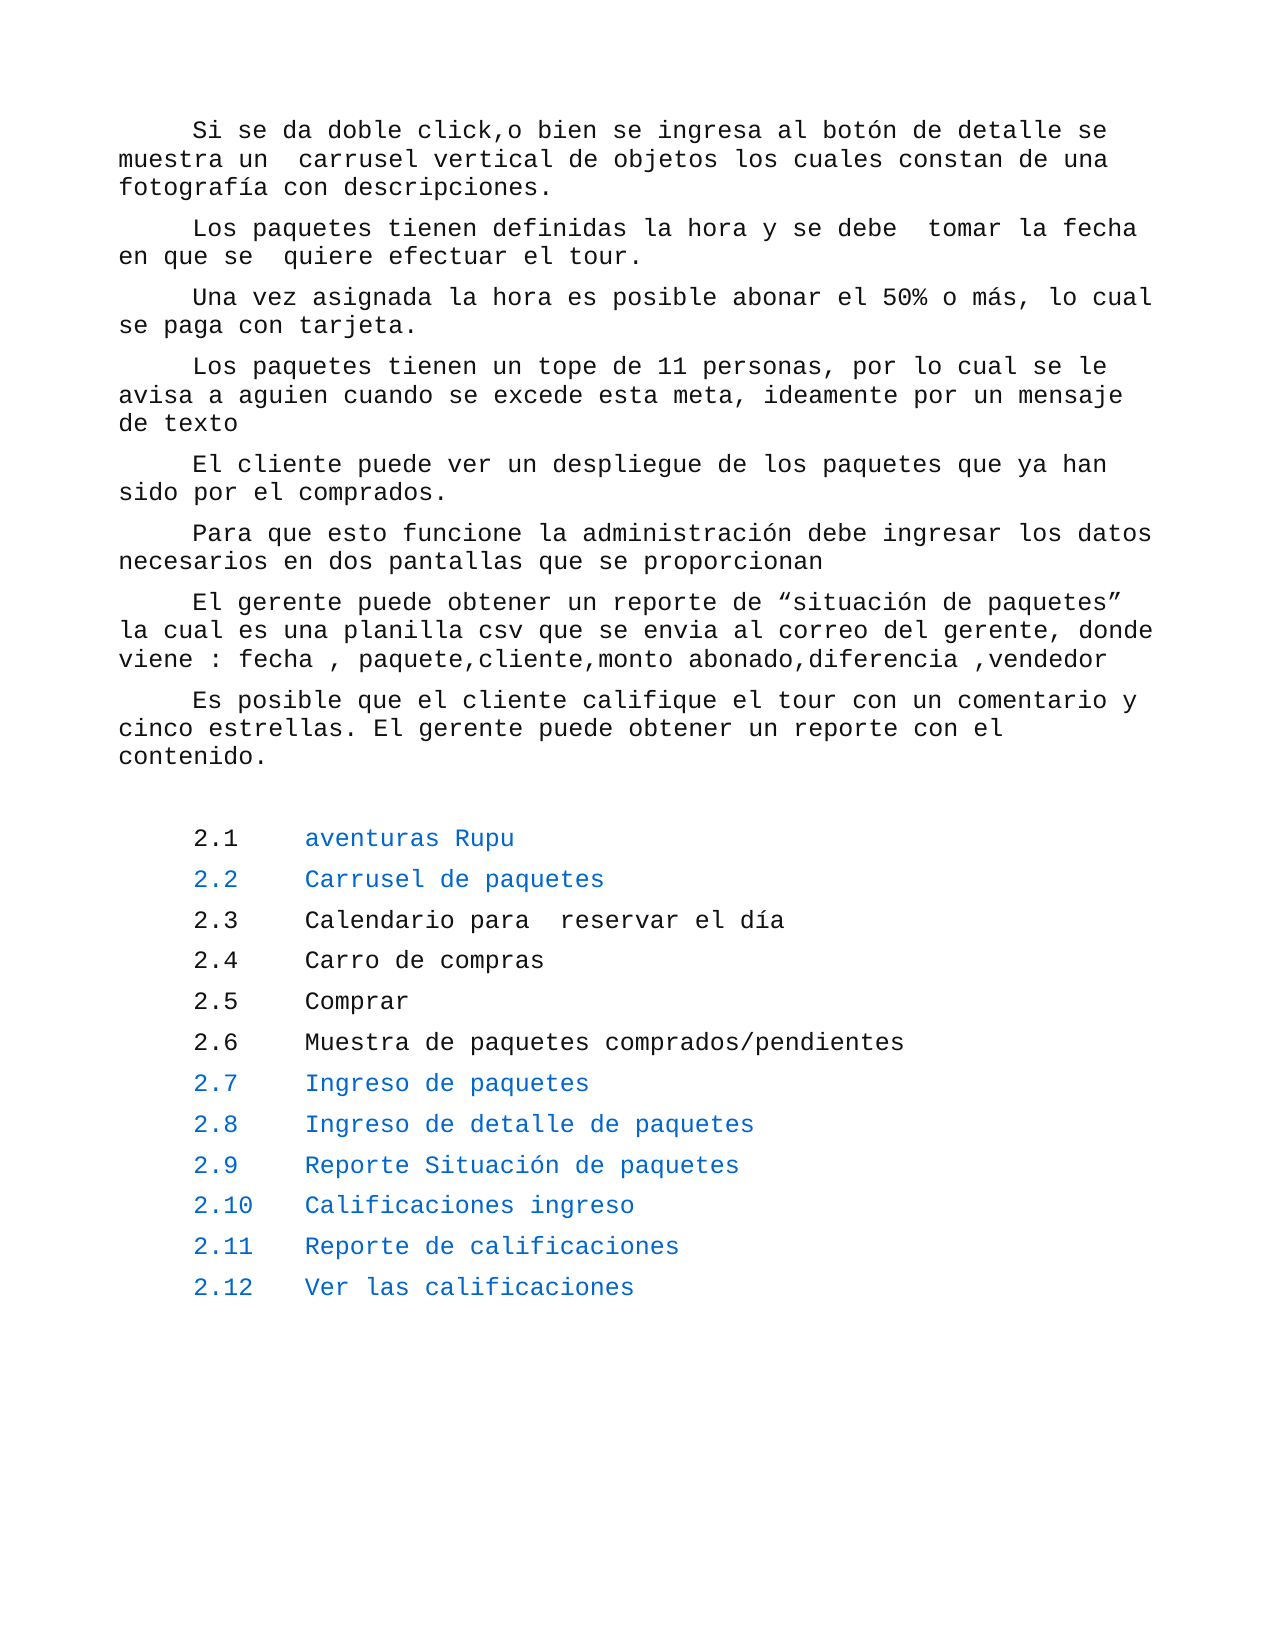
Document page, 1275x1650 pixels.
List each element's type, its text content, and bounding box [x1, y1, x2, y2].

list Ver las calificaciones [193, 1275, 1157, 1303]
text Los paquetes tienen definidas la hora y se debe tomar la fecha en que se quiere efectuar el tour. [118, 216, 1157, 272]
list Muestra de paquetes comprados/pendientes [193, 1030, 1157, 1058]
list Reporte Situación de paquetes [193, 1152, 1157, 1181]
text Es posible que el cliente califique el tour con un comentario y cinco estrellas. El gerente puede obtener un reporte con el contenido. [118, 687, 1157, 772]
list Calificaciones ingreso [193, 1193, 1157, 1221]
text Los paquetes tienen un tope de 11 personas, por lo cual se le avisa a aguien cuando se excede esta meta, ideamente por un mensaje de texto [118, 354, 1157, 439]
list Ingreso de detalle de paquetes [193, 1111, 1157, 1140]
text Para que esto funcione la administración debe ingresar los datos necesarios en dos pantallas que se proporcionan [118, 521, 1157, 577]
text Si se da doble click,o bien se ingresa al botón de detalle se muestra un carrusel vertical de objetos los cuales constan de una fotografía con descripciones. [118, 118, 1157, 203]
list aventuras Rupu [193, 826, 1157, 854]
list Comprar [193, 989, 1157, 1017]
list Carrusel de paquetes [193, 866, 1157, 895]
list Reporte de calificaciones [193, 1234, 1157, 1262]
text Una vez asignada la hora es posible abonar el 50% o más, lo cual se paga con tarjeta. [118, 285, 1157, 341]
text El cliente puede ver un despliegue de los paquetes que ya han sido por el comprados. [118, 451, 1157, 508]
text El gerente puede obtener un reporte de “situación de paquetes” la cual es una planilla csv que se envia al correo del gerente, donde viene : fecha , paquete,cliente,monto abonado,diferencia ,vendedor [118, 590, 1157, 675]
list Ingreso de paquetes [193, 1071, 1157, 1099]
list Carro de compras [193, 948, 1157, 976]
list Calendario para reservar el día [193, 907, 1157, 936]
